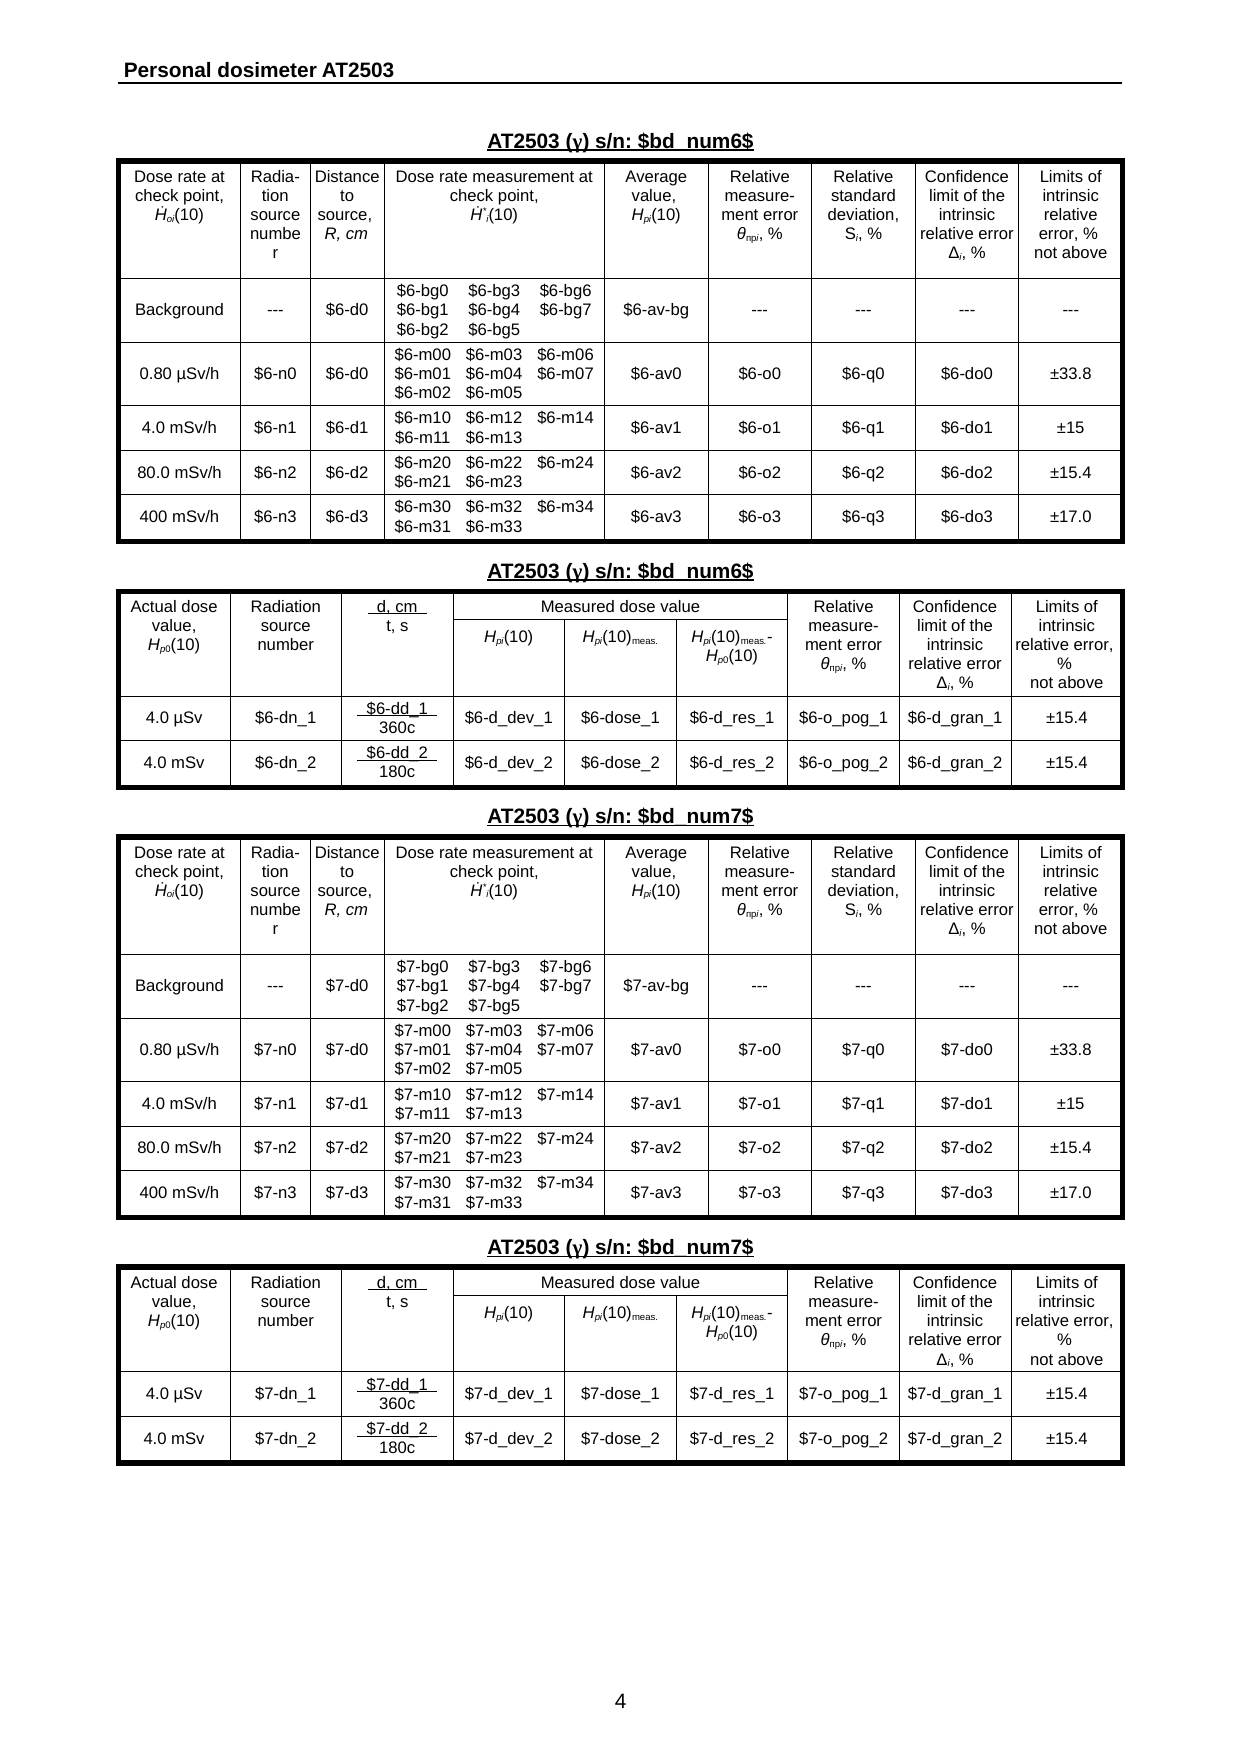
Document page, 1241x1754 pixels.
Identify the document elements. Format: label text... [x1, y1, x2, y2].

table_cell --- [1019, 279, 1120, 342]
table_cell Confidence limit of the intrinsic relative error Δi, % [900, 1270, 1011, 1371]
table_cell $7-q1 [812, 1082, 915, 1126]
table_cell $7-m20 $7-m21 $7-m22 $7-m23 $7-m24 [385, 1127, 604, 1170]
table_cell $7-d0 [311, 1019, 384, 1081]
table_cell $6-n3 [241, 495, 310, 539]
table_cell $6-av0 [605, 343, 708, 405]
table_cell 4.0 mSv/h [121, 1082, 240, 1126]
table_cell --- [916, 279, 1018, 342]
table_cell ±15.4 [1012, 1372, 1120, 1416]
table_cell ±15.4 [1012, 697, 1120, 740]
table_cell $7-o0 [709, 1019, 811, 1081]
table_cell --- [812, 279, 915, 342]
table_cell ±15 [1019, 406, 1120, 450]
table_cell $6-bg0 $6-bg1 $6-bg2 $6-bg3 $6-bg4 $6-bg5 $6-bg6 $6-bg7 [385, 279, 604, 342]
table_cell ±17.0 [1019, 495, 1120, 539]
table_cell Relative measure-ment error θпрi, % [709, 164, 811, 278]
table_cell Distance to source, R, сm [311, 164, 384, 278]
table_cell $6-m20 $6-m21 $6-m22 $6-m23 $6-m24 [385, 451, 604, 494]
table_cell $6-o3 [709, 495, 811, 539]
table_cell Radiation source number [231, 594, 341, 696]
table_cell $7-do3 [916, 1171, 1018, 1214]
table_cell $7-m00 $7-m01 $7-m02 $7-m03 $7-m04 $7-m05 $7-m06 $7-m07 [385, 1019, 604, 1081]
table_cell $7-q3 [812, 1171, 915, 1214]
table_cell $6-o0 [709, 343, 811, 405]
table_cell --- [709, 279, 811, 342]
table_cell --- [709, 955, 811, 1017]
table_cell $6-n0 [241, 343, 310, 405]
table_cell Limits of intrinsic relative error, % not above [1019, 840, 1120, 954]
table_cell Actual dose value, Hp0(10) [121, 594, 230, 696]
table_cell 4.0 mSv [121, 1417, 230, 1460]
table_cell $7-dn_2 [231, 1417, 341, 1460]
table_cell ±33.8 [1019, 1019, 1120, 1081]
table_cell $7-d_dev_2 [454, 1417, 564, 1460]
table_cell Average value, Hpi(10) [605, 164, 708, 278]
table_cell Background [121, 279, 240, 342]
table_cell $7-dd_1 360c [342, 1372, 453, 1416]
table_cell Radia-tion source number [241, 840, 310, 954]
table_cell d, cm t, s [342, 1270, 453, 1371]
table_cell $7-o2 [709, 1127, 811, 1170]
table_cell 0.80 µSv/h [121, 1019, 240, 1081]
table_cell Confidence limit of the intrinsic relative error Δi, % [916, 840, 1018, 954]
table_cell Dose rate measurement at check point, Ḣ*i(10) [385, 840, 604, 954]
table_cell $7-dd_2 180c [342, 1417, 453, 1460]
table_cell $6-dose_2 [565, 741, 676, 784]
table_cell ±33.8 [1019, 343, 1120, 405]
table_cell $7-d1 [311, 1082, 384, 1126]
table_cell --- [812, 955, 915, 1017]
table_cell --- [916, 955, 1018, 1017]
table_header AT2503 (γ) s/n: $bd_num6$ [118, 544, 1122, 588]
table_cell $7-q0 [812, 1019, 915, 1081]
table_cell $7-do1 [916, 1082, 1018, 1126]
table_cell Relative measure-ment error θпрi, % [709, 840, 811, 954]
table_cell Hpi(10) [454, 1296, 564, 1371]
table_cell Relative measure-ment error θпрi, % [788, 1270, 899, 1371]
table_cell Average value, Hpi(10) [605, 840, 708, 954]
table_cell $6-d_res_2 [677, 741, 787, 784]
table_cell 4.0 µSv [121, 1372, 230, 1416]
table_cell Limits of intrinsic relative error, % not above [1012, 1270, 1120, 1371]
table_cell Confidence limit of the intrinsic relative error Δi, % [900, 594, 1011, 696]
table_cell $7-bg0 $7-bg1 $7-bg2 $7-bg3 $7-bg4 $7-bg5 $7-bg6 $7-bg7 [385, 955, 604, 1017]
table_cell $7-d3 [311, 1171, 384, 1214]
table_cell $6-n2 [241, 451, 310, 494]
table_cell Relative measure-ment error θпрi, % [788, 594, 899, 696]
table_cell --- [241, 955, 310, 1017]
table_cell --- [1019, 955, 1120, 1017]
table_cell Hpi(10) [454, 620, 564, 696]
table_cell 400 mSv/h [121, 495, 240, 539]
table_cell $7-d_res_1 [677, 1372, 787, 1416]
table_cell Actual dose value, Hp0(10) [121, 1270, 230, 1371]
table_cell $6-d2 [311, 451, 384, 494]
table_cell $7-av2 [605, 1127, 708, 1170]
table_cell $6-q2 [812, 451, 915, 494]
table_cell Background [121, 955, 240, 1017]
table_cell d, cm t, s [342, 594, 453, 696]
table_cell $7-o_pog_2 [788, 1417, 899, 1460]
table_cell $6-d0 [311, 279, 384, 342]
table_cell $6-o2 [709, 451, 811, 494]
table_cell 4.0 mSv [121, 741, 230, 784]
table_cell $6-do1 [916, 406, 1018, 450]
table_cell Hpi(10)meas. [565, 620, 676, 696]
table_cell $7-o3 [709, 1171, 811, 1214]
table_cell $6-d3 [311, 495, 384, 539]
table_cell Radiation source number [231, 1270, 341, 1371]
table_cell Dose rate at check point, Ḣoi(10) [121, 840, 240, 954]
table_cell $7-o1 [709, 1082, 811, 1126]
table_cell $6-o_pog_1 [788, 697, 899, 740]
table_cell $6-av1 [605, 406, 708, 450]
table_cell $6-m10 $6-m11 $6-m12 $6-m13 $6-m14 [385, 406, 604, 450]
table_header AT2503 (γ) s/n: $bd_num7$ [118, 1220, 1122, 1264]
table_header AT2503 (γ) s/n: $bd_num6$ [118, 114, 1122, 158]
table_cell $6-d_dev_1 [454, 697, 564, 740]
table_cell 0.80 µSv/h [121, 343, 240, 405]
table_cell $6-q0 [812, 343, 915, 405]
table_cell 4.0 µSv [121, 697, 230, 740]
table_cell $6-av3 [605, 495, 708, 539]
table_cell Confidence limit of the intrinsic relative error Δi, % [916, 164, 1018, 278]
table_cell $6-d_dev_2 [454, 741, 564, 784]
table_cell $6-do2 [916, 451, 1018, 494]
table_cell $7-av3 [605, 1171, 708, 1214]
table_cell $7-m30 $7-m31 $7-m32 $7-m33 $7-m34 [385, 1171, 604, 1214]
table_cell $6-av2 [605, 451, 708, 494]
table_cell $7-q2 [812, 1127, 915, 1170]
table_cell Measured dose value [454, 594, 787, 619]
table_cell $7-n0 [241, 1019, 310, 1081]
table_cell $7-d_gran_2 [900, 1417, 1011, 1460]
table_cell 400 mSv/h [121, 1171, 240, 1214]
table_cell Measured dose value [454, 1270, 787, 1295]
table_cell ±17.0 [1019, 1171, 1120, 1214]
table_cell $6-n1 [241, 406, 310, 450]
table_cell --- [241, 279, 310, 342]
table_cell Hpi(10)meas. [565, 1296, 676, 1371]
table_cell ±15.4 [1012, 1417, 1120, 1460]
table_cell $7-av1 [605, 1082, 708, 1126]
table_cell $6-m00 $6-m01 $6-m02 $6-m03 $6-m04 $6-m05 $6-m06 $6-m07 [385, 343, 604, 405]
table_cell Limits of intrinsic relative error, % not above [1019, 164, 1120, 278]
table_cell $7-d_res_2 [677, 1417, 787, 1460]
table_cell $6-d1 [311, 406, 384, 450]
table_cell $7-dn_1 [231, 1372, 341, 1416]
table_cell Radia-tion source number [241, 164, 310, 278]
table_cell $7-m10 $7-m11 $7-m12 $7-m13 $7-m14 [385, 1082, 604, 1126]
table_cell $7-d0 [311, 955, 384, 1017]
table_cell $7-o_pog_1 [788, 1372, 899, 1416]
table_cell ±15 [1019, 1082, 1120, 1126]
table_cell $6-do0 [916, 343, 1018, 405]
table_cell $6-o1 [709, 406, 811, 450]
table_cell $7-n2 [241, 1127, 310, 1170]
table_cell Relative standard deviation, Si, % [812, 164, 915, 278]
table_cell $7-d_gran_1 [900, 1372, 1011, 1416]
table_cell $7-d_dev_1 [454, 1372, 564, 1416]
table_cell $6-q3 [812, 495, 915, 539]
table_cell Limits of intrinsic relative error, % not above [1012, 594, 1120, 696]
table_cell $7-n3 [241, 1171, 310, 1214]
table_cell ±15.4 [1019, 1127, 1120, 1170]
table_cell $7-d2 [311, 1127, 384, 1170]
table_cell $7-do2 [916, 1127, 1018, 1170]
table_cell $6-d_res_1 [677, 697, 787, 740]
table_cell $7-av-bg [605, 955, 708, 1017]
table_cell $6-dd_2 180c [342, 741, 453, 784]
table_cell $6-m30 $6-m31 $6-m32 $6-m33 $6-m34 [385, 495, 604, 539]
table_cell ±15.4 [1012, 741, 1120, 784]
table_cell $7-dose_2 [565, 1417, 676, 1460]
table_cell $6-do3 [916, 495, 1018, 539]
table_cell Relative standard deviation, Si, % [812, 840, 915, 954]
table_cell Distance to source, R, сm [311, 840, 384, 954]
table_cell ±15.4 [1019, 451, 1120, 494]
table_cell $7-av0 [605, 1019, 708, 1081]
table_cell $6-dn_2 [231, 741, 341, 784]
table_cell Hpi(10)meas.-Hp0(10) [677, 1296, 787, 1371]
table_cell $6-q1 [812, 406, 915, 450]
table_header AT2503 (γ) s/n: $bd_num7$ [118, 790, 1122, 834]
table_cell $6-dose_1 [565, 697, 676, 740]
table_cell $6-dn_1 [231, 697, 341, 740]
table_cell $6-d_gran_2 [900, 741, 1011, 784]
table_cell $7-dose_1 [565, 1372, 676, 1416]
table_cell $6-d0 [311, 343, 384, 405]
table_cell Dose rate measurement at check point, Ḣ*i(10) [385, 164, 604, 278]
table_cell $7-n1 [241, 1082, 310, 1126]
table_cell 80.0 mSv/h [121, 451, 240, 494]
table_cell $6-o_pog_2 [788, 741, 899, 784]
table_cell Dose rate at check point, Ḣoi(10) [121, 164, 240, 278]
table_cell 80.0 mSv/h [121, 1127, 240, 1170]
table_cell $6-d_gran_1 [900, 697, 1011, 740]
table_cell $7-do0 [916, 1019, 1018, 1081]
table_cell $6-dd_1 360c [342, 697, 453, 740]
table_cell Hpi(10)meas.-Hp0(10) [677, 620, 787, 696]
table_cell $6-av-bg [605, 279, 708, 342]
table_cell 4.0 mSv/h [121, 406, 240, 450]
